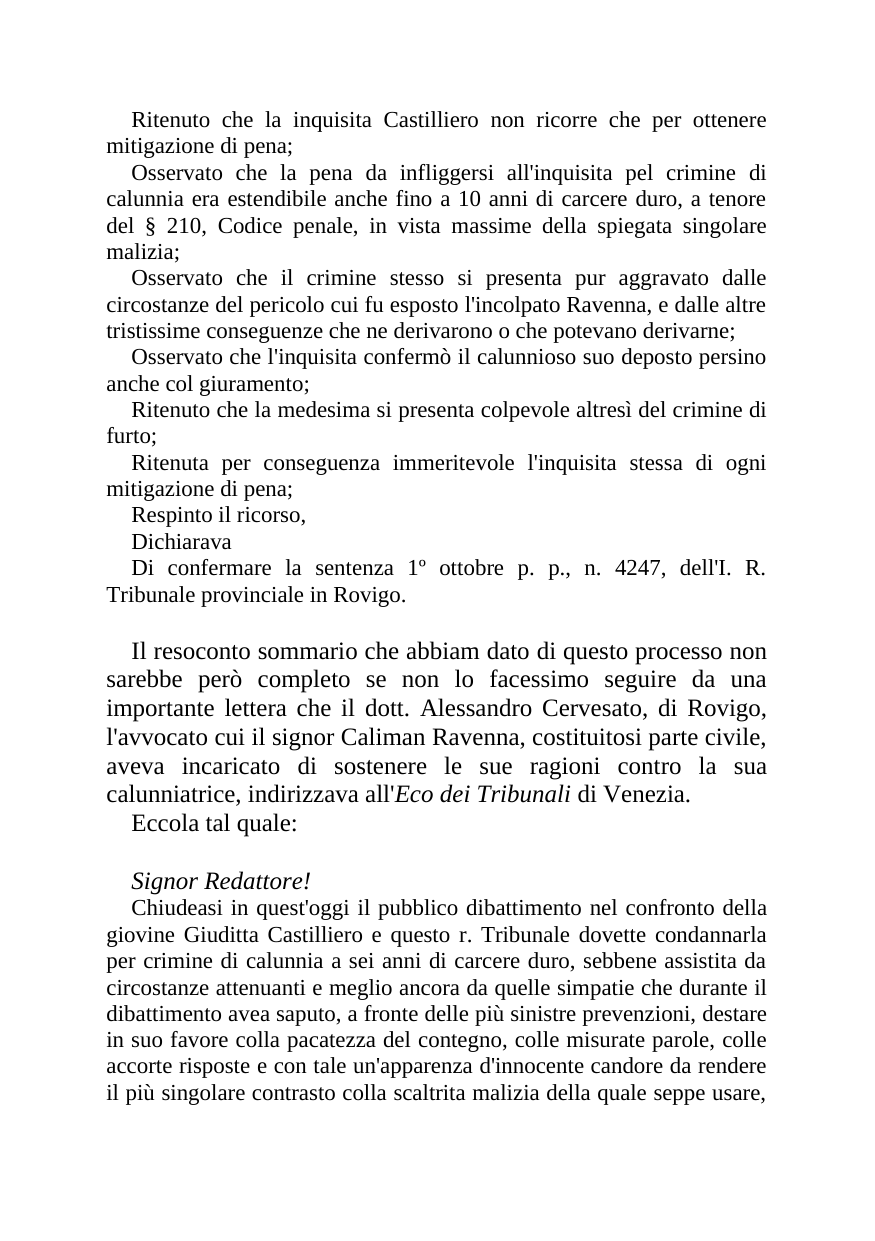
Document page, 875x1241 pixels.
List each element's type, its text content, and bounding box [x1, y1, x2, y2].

text Di confermare la sentenza 1º ottobre p. p., n. 4247, dell'I. R. Tribunale provinciale in Rovigo. [106, 554, 768, 607]
text Osservato che l'inquisita confermò il calunnioso suo deposto persino anche col giuramento; [106, 343, 768, 396]
text Ritenuta per conseguenza immeritevole l'inquisita stessa di ogni mitigazione di pena; [106, 449, 768, 502]
text Ritenuto che la medesima si presenta colpevole altresì del crimine di furto; [106, 396, 768, 449]
text Osservato che la pena da infliggersi all'inquisita pel crimine di calunnia era estendibile anche fino a 10 anni di carcere duro, a tenore del § 210, Codice penale, in vista massime della spiegata singolare malizia; [106, 159, 768, 264]
text Dichiarava [106, 528, 768, 554]
text Il resoconto sommario che abbiam dato di questo processo non sarebbe però completo se non lo facessimo seguire da una importante lettera che il dott. Alessandro Cervesato, di Rovigo, l'avvocato cui il signor Caliman Ravenna, costituitosi parte civile, aveva incaricato di sostenere le sue ragioni contro la sua calunniatrice, indirizzava all'Eco dei Tribunali di Venezia. [106, 636, 768, 808]
text Eccola tal quale: [106, 808, 768, 837]
text Signor Redattore! [106, 866, 768, 894]
text Respinto il ricorso, [106, 502, 768, 528]
text Osservato che il crimine stesso si presenta pur aggravato dalle circostanze del pericolo cui fu esposto l'incolpato Ravenna, e dalle altre tristissime conseguenze che ne derivarono o che potevano derivarne; [106, 264, 768, 343]
text Ritenuto che la inquisita Castilliero non ricorre che per ottenere mitigazione di pena; [106, 106, 768, 159]
text Chiudeasi in quest'oggi il pubblico dibattimento nel confronto della giovine Giuditta Castilliero e questo r. Tribunale dovette condannarla per crimine di calunnia a sei anni di carcere duro, sebbene assistita da circostanze attenuanti e meglio ancora da quelle simpatie che durante il dibattimento avea saputo, a fronte delle più sinistre prevenzioni, destare in suo favore colla pacatezza del contegno, colle misurate parole, colle accorte risposte e con tale un'apparenza d'innocente candore da rendere il più singolare contrasto colla scaltrita malizia della quale seppe usare, [106, 894, 768, 1105]
